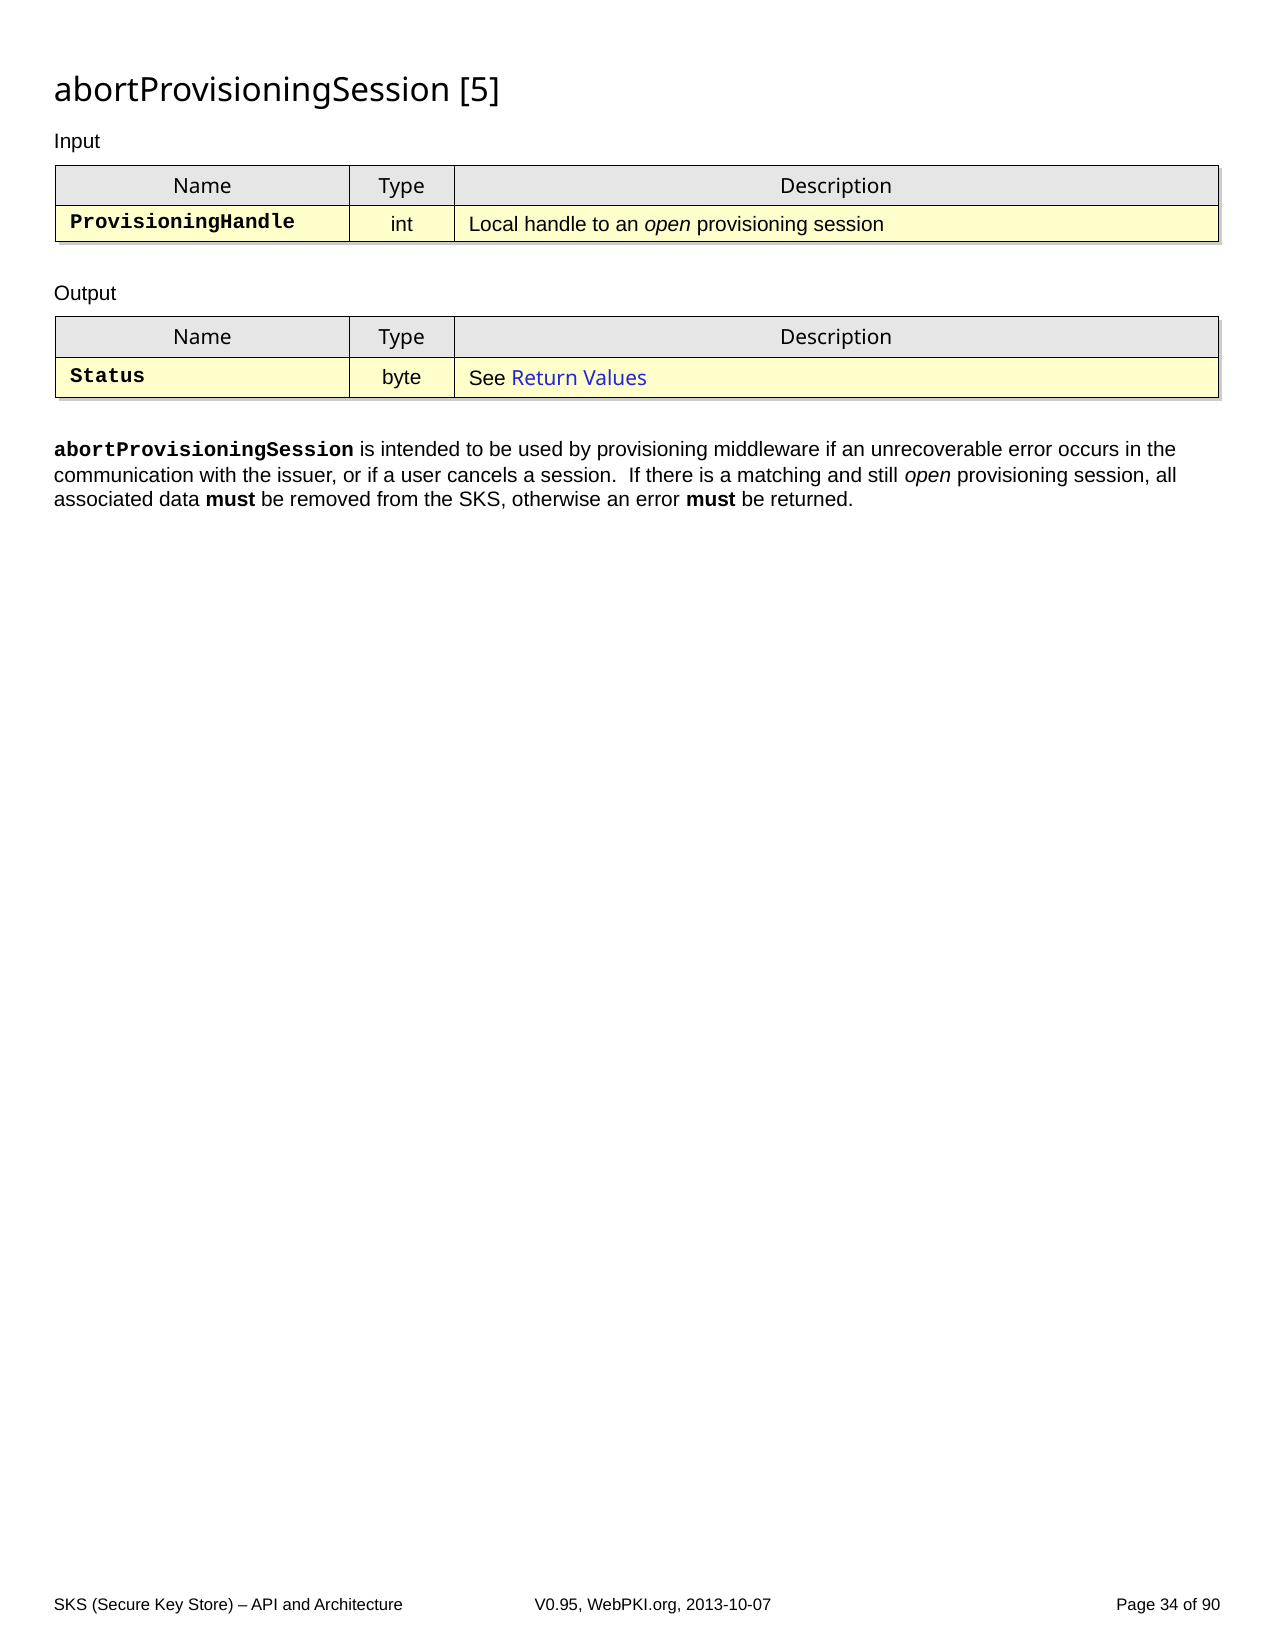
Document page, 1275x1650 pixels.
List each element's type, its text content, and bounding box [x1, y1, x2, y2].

table_header Description [455, 166, 1218, 205]
text Output [54, 281, 1221, 304]
table_cell Local handle to an open provisioning session [455, 206, 1218, 241]
table_header Type [350, 317, 454, 357]
table_header Description [455, 317, 1218, 357]
table_header Name [56, 166, 349, 205]
table_header Name [56, 317, 349, 357]
table_header Type [350, 166, 454, 205]
text abortProvisioningSession is intended to be used by provisioning middleware if an unrecoverable error occurs in the communication with the issuer, or if a user cancels a session. If there is a matching and still open provisioning session, all associated data must be removed from the SKS, otherwise an error must be returned. [54, 437, 1221, 510]
subtitle abortProvisioningSession [5] [54, 66, 1221, 111]
table_cell Status [56, 358, 349, 397]
table_cell byte [350, 358, 454, 397]
text Input [54, 129, 1221, 153]
table_cell int [350, 206, 454, 241]
table_cell ProvisioningHandle [56, 206, 349, 241]
table_cell See Return Values [455, 358, 1218, 397]
